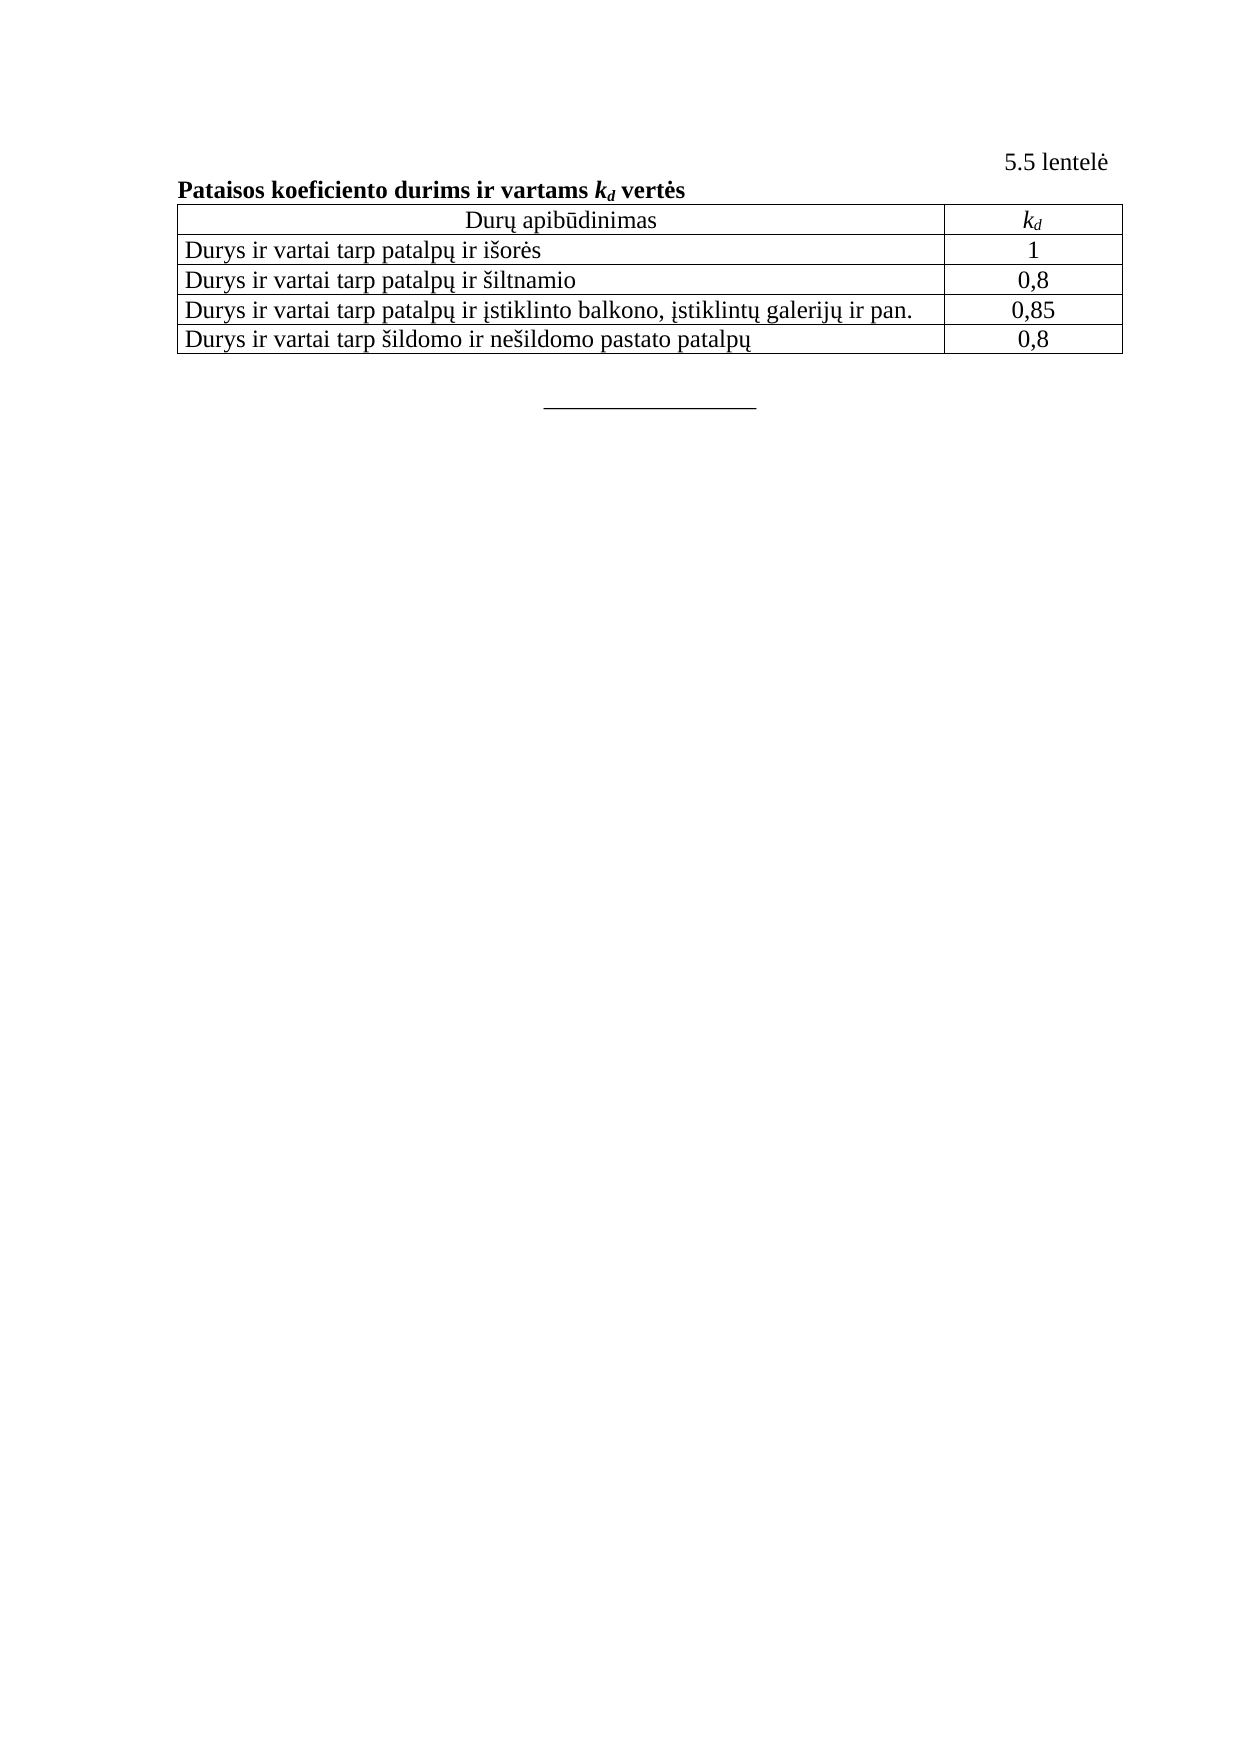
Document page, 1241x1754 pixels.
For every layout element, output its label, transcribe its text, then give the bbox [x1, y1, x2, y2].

text 5.5 lentelė [177, 147, 1122, 176]
table_cell Durys ir vartai tarp patalpų ir įstiklinto balkono, įstiklintų galerijų ir pan. [178, 295, 944, 323]
table_cell Durys ir vartai tarp šildomo ir nešildomo pastato patalpų [178, 325, 944, 353]
table_cell 0,85 [945, 295, 1122, 323]
table_cell Durys ir vartai tarp patalpų ir išorės [178, 235, 944, 264]
text Pataisos koeficiento durims ir vartams kd vertės [177, 176, 1122, 204]
table_header kd [945, 205, 1122, 234]
table_cell 0,8 [945, 265, 1122, 294]
table_cell 1 [945, 235, 1122, 264]
table_header Durų apibūdinimas [178, 205, 944, 234]
text _________________ [177, 383, 1122, 412]
table_cell Durys ir vartai tarp patalpų ir šiltnamio [178, 265, 944, 294]
table_cell 0,8 [945, 325, 1122, 353]
